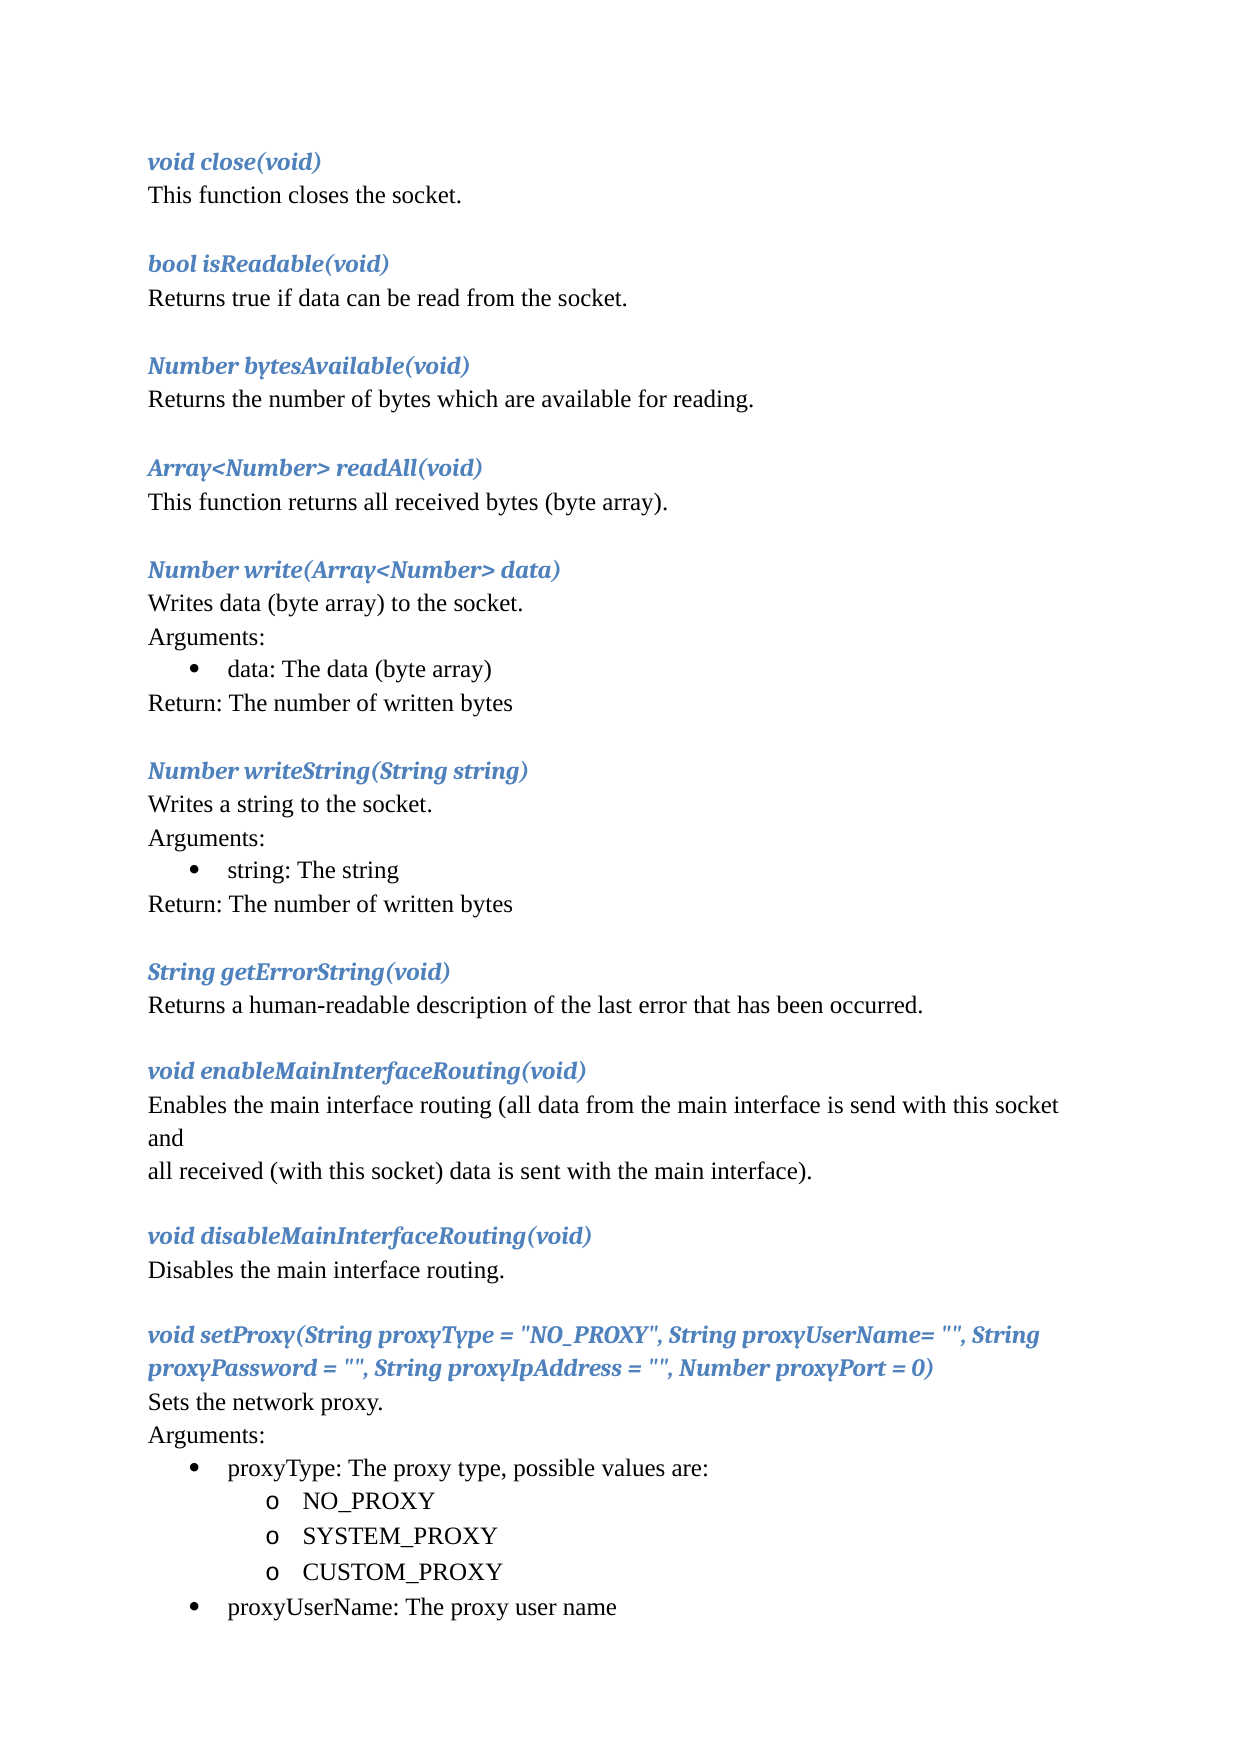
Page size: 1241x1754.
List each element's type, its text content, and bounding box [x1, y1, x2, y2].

text Disables the main interface routing. [148, 1255, 1093, 1283]
subtitle Array<Number> readAll(void) [148, 453, 1093, 482]
text Arguments: [148, 1420, 1093, 1449]
list proxyType: The proxy type, possible values are: [190, 1453, 1093, 1482]
list proxyUserName: The proxy user name [190, 1592, 1093, 1621]
list CUSTOM_PROXY [265, 1557, 1093, 1588]
subtitle bool isReadable(void) [148, 249, 1093, 278]
subtitle void setProxy(String proxyType = "NO_PROXY", String proxyUserName= "", String proxyPassword = "", String proxyIpAddress = "", Number proxyPort = 0) [148, 1321, 1093, 1383]
subtitle void enableMainInterfaceRouting(void) [148, 1057, 1093, 1085]
subtitle Number writeString(String string) [148, 757, 1093, 785]
list string: The string [190, 856, 1093, 884]
text Arguments: [148, 823, 1093, 851]
text Enables the main interface routing (all data from the main interface is send with this socket and [148, 1090, 1093, 1151]
text Writes data (byte array) to the socket. [148, 588, 1093, 617]
list SYSTEM_PROXY [265, 1521, 1093, 1552]
text Returns the number of bytes which are available for reading. [148, 384, 1093, 413]
list NO_PROXY [265, 1486, 1093, 1517]
text all received (with this socket) data is sent with the main interface). [148, 1156, 1093, 1184]
text Arguments: [148, 622, 1093, 650]
subtitle void close(void) [148, 148, 1093, 176]
subtitle void disableMainInterfaceRouting(void) [148, 1222, 1093, 1251]
subtitle Number bytesAvailable(void) [148, 352, 1093, 380]
text Return: The number of written bytes [148, 688, 1093, 716]
text Returns true if data can be read from the socket. [148, 283, 1093, 311]
text This function returns all received bytes (byte array). [148, 487, 1093, 515]
text Writes a string to the socket. [148, 789, 1093, 818]
text Sets the network proxy. [148, 1387, 1093, 1416]
text Returns a human-readable description of the last error that has been occurred. [148, 991, 1093, 1019]
subtitle String getErrorString(void) [148, 958, 1093, 986]
text This function closes the socket. [148, 181, 1093, 209]
subtitle Number write(Array<Number> data) [148, 556, 1093, 584]
list data: The data (byte array) [190, 654, 1093, 683]
text Return: The number of written bytes [148, 889, 1093, 917]
